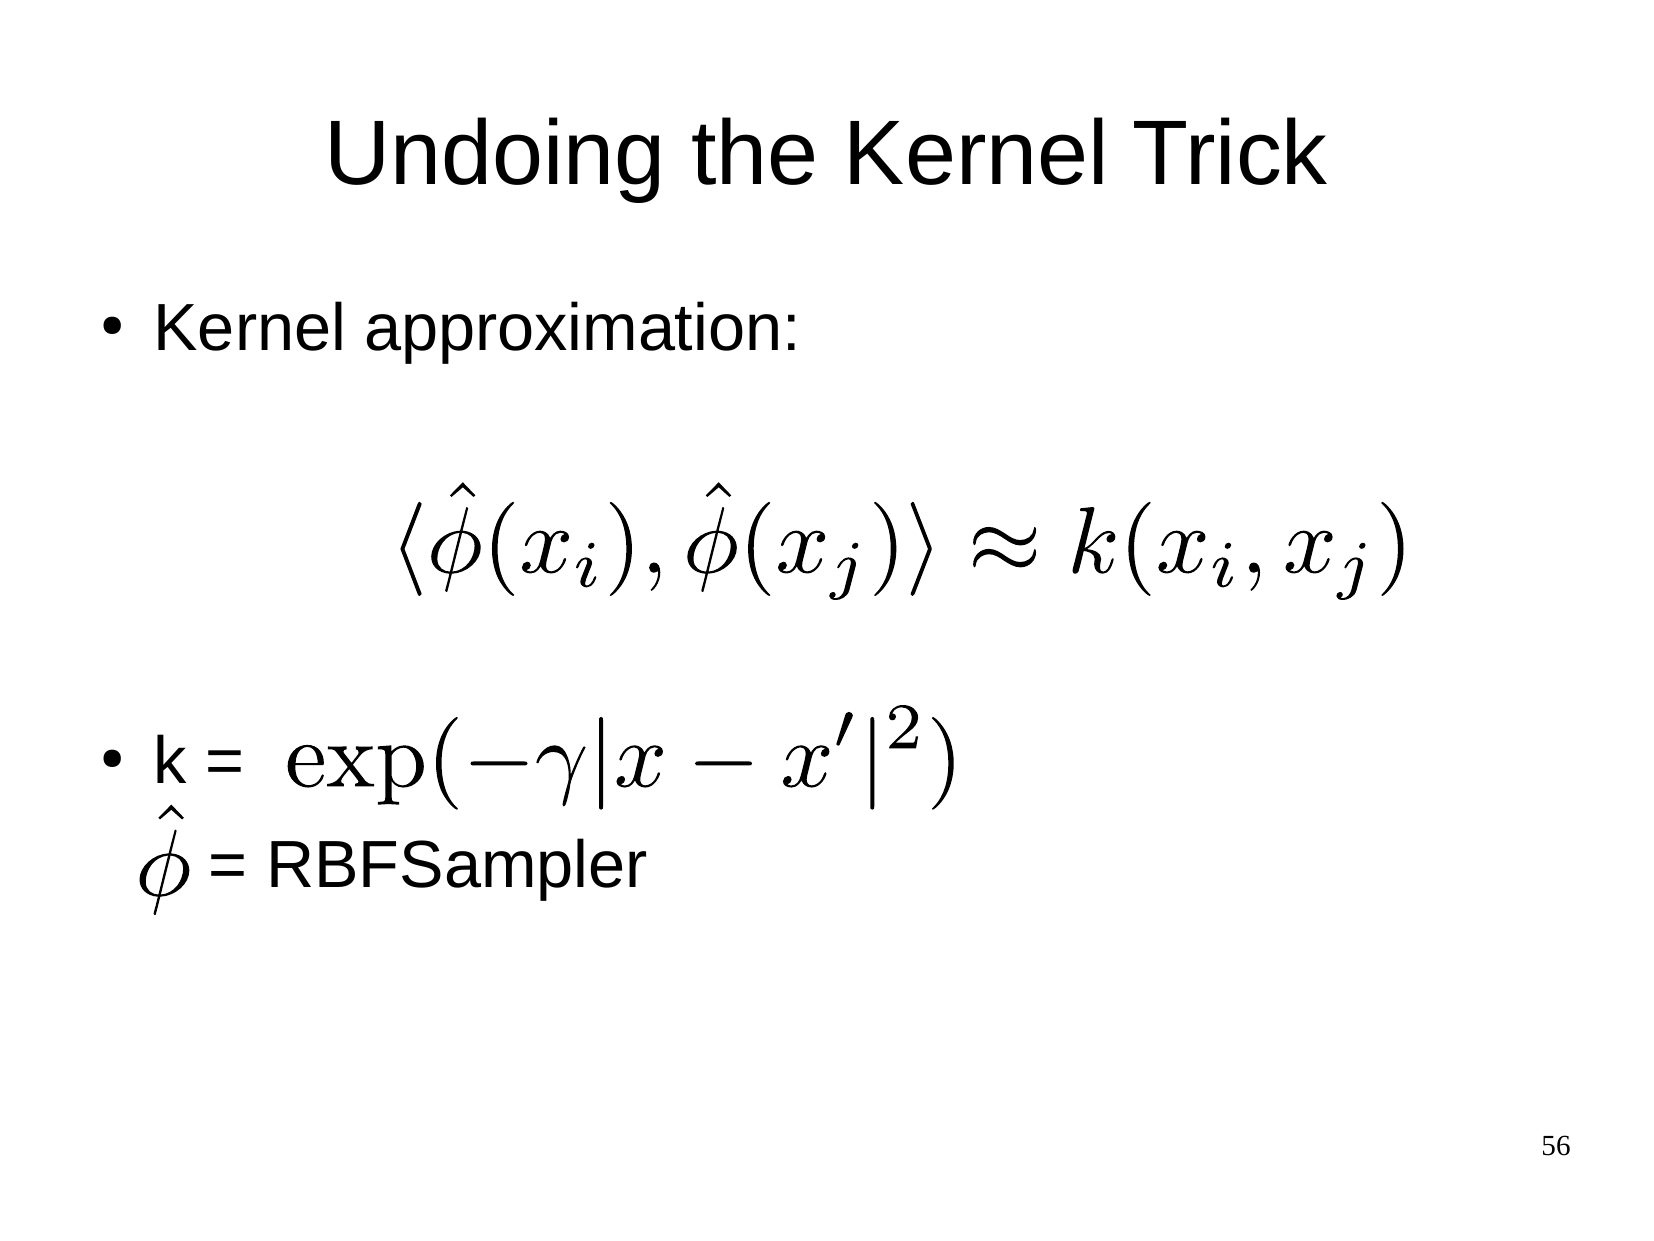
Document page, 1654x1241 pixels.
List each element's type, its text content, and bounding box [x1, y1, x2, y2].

title Undoing the Kernel Trick [82, 49, 1571, 257]
text_box [390, 482, 1413, 601]
list Kernel approximation: k = = RBFSampler [82, 290, 1571, 1010]
text_box [135, 804, 196, 916]
text_box [285, 705, 963, 811]
